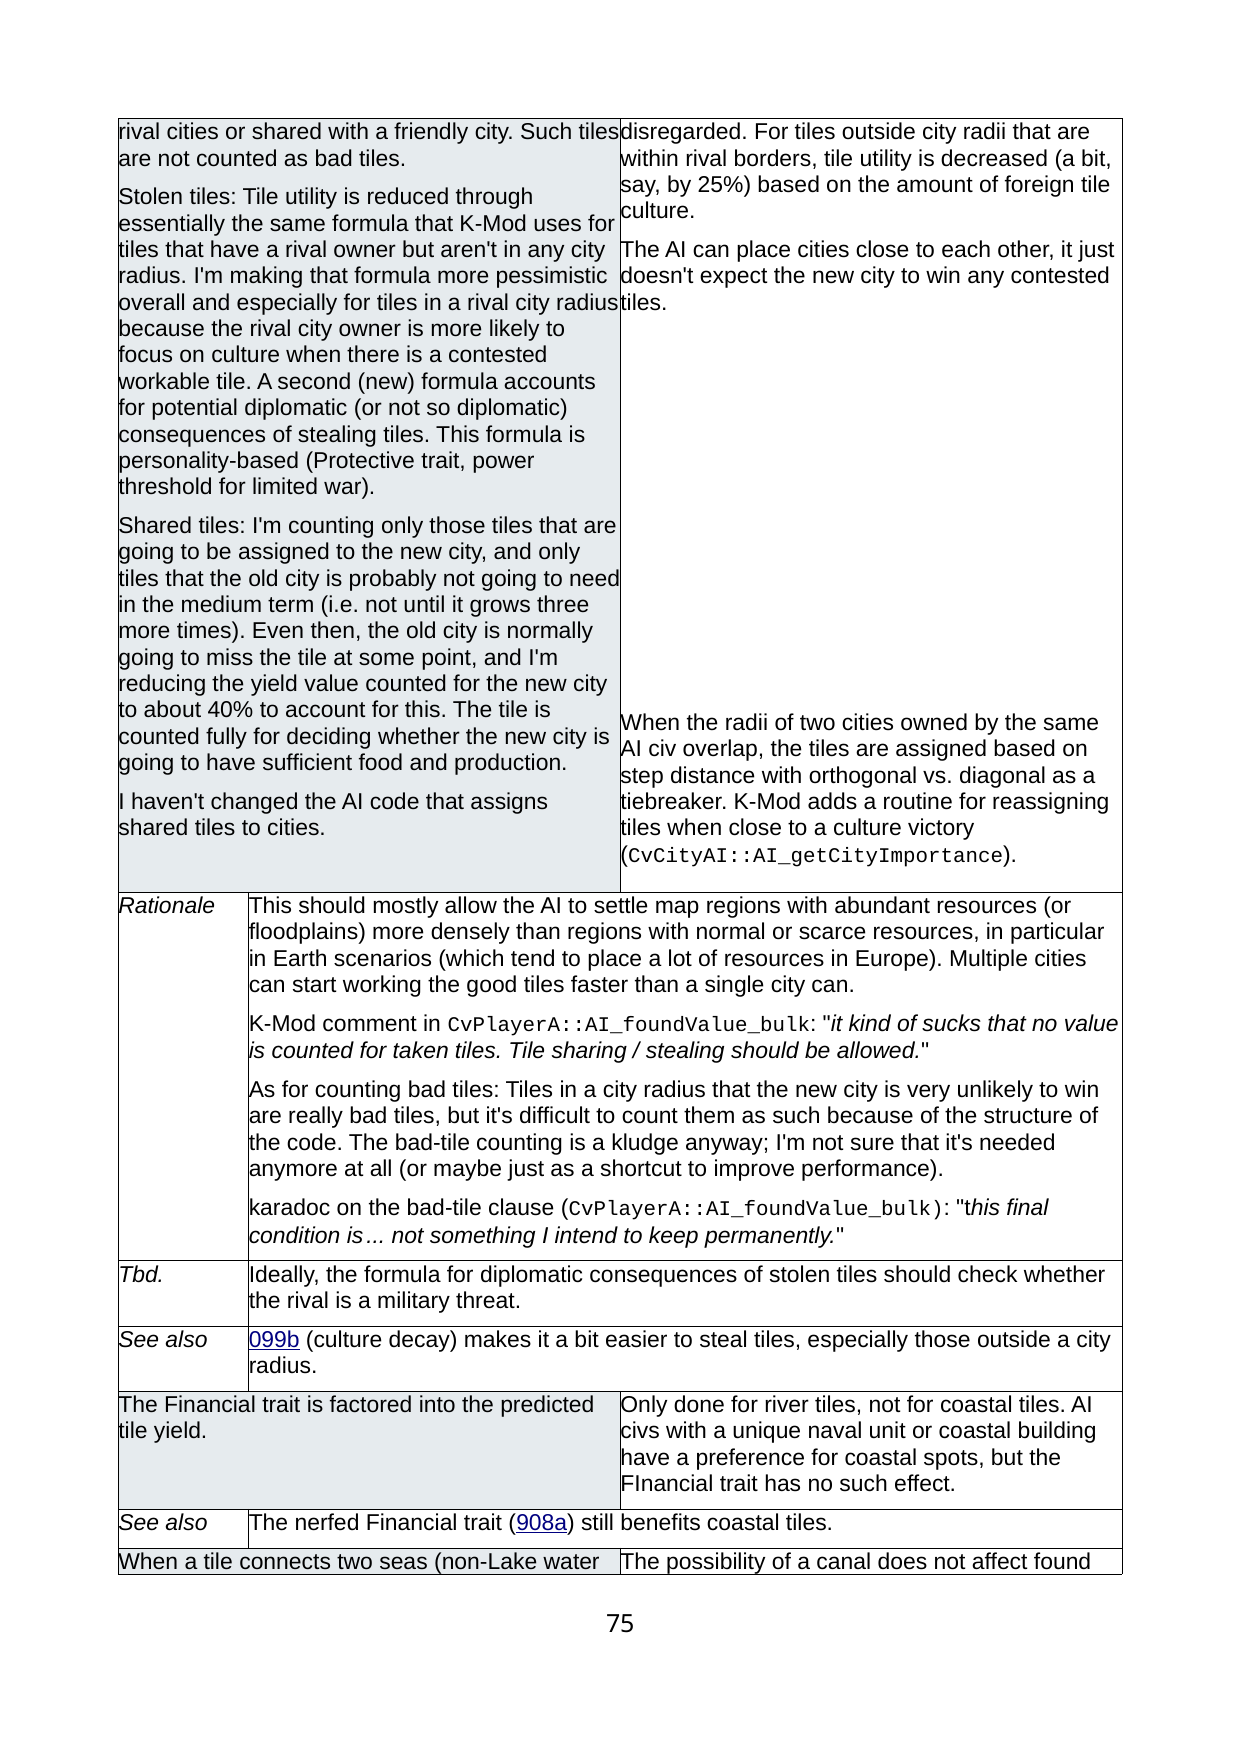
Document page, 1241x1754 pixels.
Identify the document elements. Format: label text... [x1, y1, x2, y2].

table_cell The nerfed Financial trait (908a) still benefits coastal tiles. [249, 1510, 1122, 1548]
table_cell See also [119, 1327, 248, 1391]
table_cell 099b (culture decay) makes it a bit easier to steal tiles, especially those outside a city radius. [249, 1327, 1122, 1391]
table_cell Rationale [119, 893, 248, 1260]
table_cell The Financial trait is factored into the predicted tile yield. [119, 1392, 620, 1509]
table_cell rival cities or shared with a friendly city. Such tiles are not counted as bad tiles. Stolen tiles: Tile utility is reduced through essentially the same formula that K-Mod uses for tiles that have a rival owner but aren't in any city radius. I'm making that formula more pessimistic overall and especially for tiles in a rival city radius because the rival city owner is more likely to focus on culture when there is a contested workable tile. A second (new) formula accounts for potential diplomatic (or not so diplomatic) consequences of stealing tiles. This formula is personality-based (Protective trait, power threshold for limited war). Shared tiles: I'm counting only those tiles that are going to be assigned to the new city, and only tiles that the old city is probably not going to need in the medium term (i.e. not until it grows three more times). Even then, the old city is normally going to miss the tile at some point, and I'm reducing the yield value counted for the new city to about 40% to account for this. The tile is counted fully for deciding whether the new city is going to have sufficient food and production. I haven't changed the AI code that assigns shared tiles to cities. [119, 119, 620, 892]
table_cell Tbd. [119, 1261, 248, 1326]
table_cell disregarded. For tiles outside city radii that are within rival borders, tile utility is decreased (a bit, say, by 25%) based on the amount of foreign tile culture. The AI can place cities close to each other, it just doesn't expect the new city to win any contested tiles. When the radii of two cities owned by the same AI civ overlap, the tiles are assigned based on step distance with orthogonal vs. diagonal as a tiebreaker. K-Mod adds a routine for reassigning tiles when close to a culture victory (CvCityAI::AI_getCityImportance). [621, 119, 1122, 892]
table_cell See also [119, 1510, 248, 1548]
table_cell Ideally, the formula for diplomatic consequences of stolen tiles should check whether the rival is a military threat. [249, 1261, 1122, 1326]
table_cell The possibility of a canal does not affect found [621, 1549, 1122, 1574]
table_cell When a tile connects two seas (non-Lake water [119, 1549, 620, 1574]
table_cell Only done for river tiles, not for coastal tiles. AI civs with a unique naval unit or coastal building have a preference for coastal spots, but the FInancial trait has no such effect. [621, 1392, 1122, 1509]
table_cell This should mostly allow the AI to settle map regions with abundant resources (or floodplains) more densely than regions with normal or scarce resources, in particular in Earth scenarios (which tend to place a lot of resources in Europe). Multiple cities can start working the good tiles faster than a single city can. K-Mod comment in CvPlayerA::AI_foundValue_bulk: "it kind of sucks that no value is counted for taken tiles. Tile sharing / stealing should be allowed." As for counting bad tiles: Tiles in a city radius that the new city is very unlikely to win are really bad tiles, but it's difficult to count them as such because of the structure of the code. The bad-tile counting is a kludge anyway; I'm not sure that it's needed anymore at all (or maybe just as a shortcut to improve performance). karadoc on the bad-tile clause (CvPlayerA::AI_foundValue_bulk): "this final condition is ... not something I intend to keep permanently." [249, 893, 1122, 1260]
